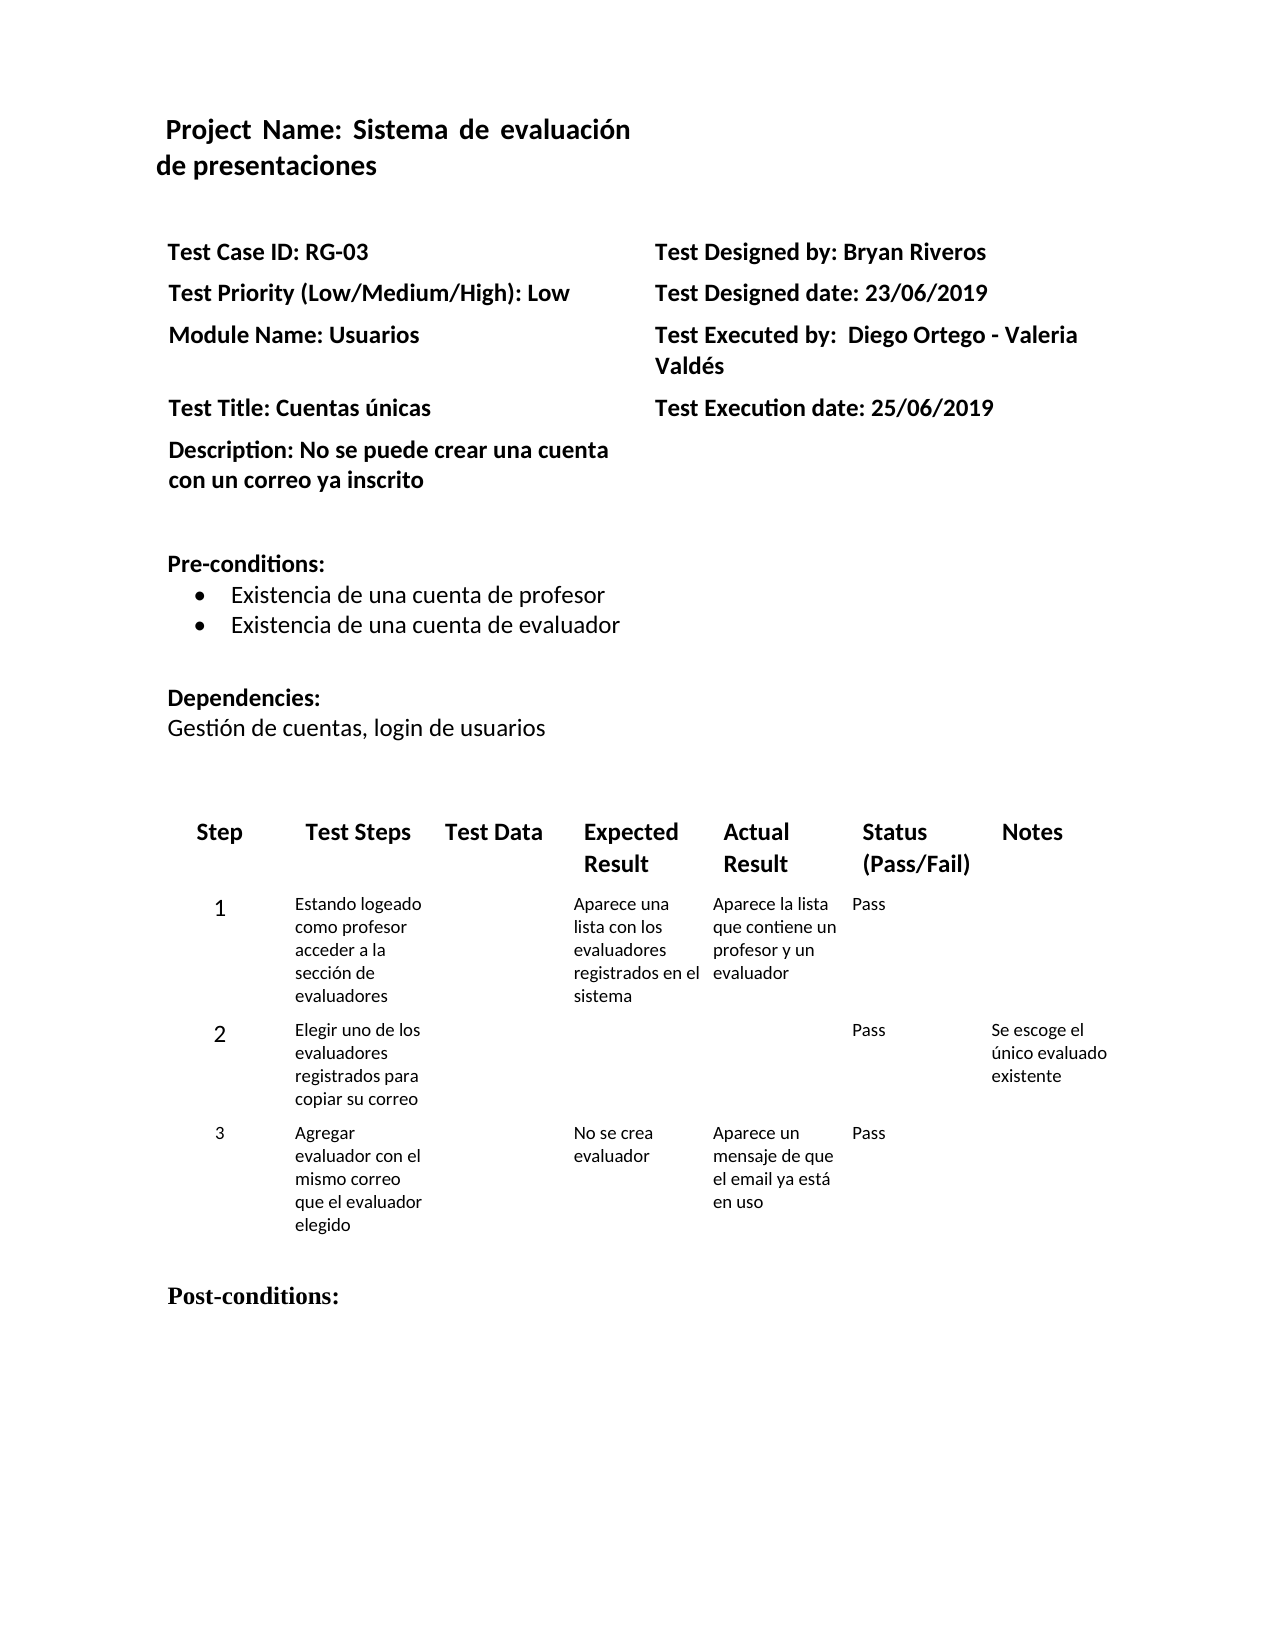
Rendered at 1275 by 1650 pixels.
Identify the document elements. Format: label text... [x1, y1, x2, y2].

table_cell 1 [150, 886, 289, 1012]
table_header Test Steps [289, 810, 428, 886]
table_cell Test Execution date: 25/06/2019 [638, 386, 1125, 428]
table_header Notes [986, 810, 1125, 886]
table_cell [707, 1013, 846, 1116]
table_cell Description: No se puede crear una cuenta con un correo ya inscrito [150, 428, 637, 501]
table_cell No se crea evaluador [568, 1116, 707, 1242]
table_cell [638, 501, 1125, 543]
table_cell [150, 501, 637, 543]
table_cell [429, 1013, 568, 1116]
table_cell [986, 1116, 1125, 1242]
table_cell Aparece la lista que contiene un profesor y un evaluador [707, 886, 846, 1012]
table_cell [429, 1116, 568, 1242]
table_cell Dependencies: Gestión de cuentas, login de usuarios [150, 676, 637, 779]
table_cell [429, 886, 568, 1012]
table_header Test Data [429, 810, 568, 886]
table_cell Pass [846, 886, 986, 1012]
table_cell Test Designed date: 23/06/2019 [638, 272, 1125, 314]
table_cell Pass [846, 1013, 986, 1116]
table_cell [986, 886, 1125, 1012]
table_cell Test Priority (Low/Medium/High): Low [150, 272, 637, 314]
table_cell Elegir uno de los evaluadores registrados para copiar su correo [289, 1013, 428, 1116]
table_cell Aparece un mensaje de que el email ya está en uso [707, 1116, 846, 1242]
table_cell Estando logeado como profesor acceder a la sección de evaluadores [289, 886, 428, 1012]
table_header Step [150, 810, 289, 886]
table_cell Pre-conditions: Existencia de una cuenta de profesor Existencia de una cuenta de evaluador [150, 543, 637, 676]
table_cell Pass [846, 1116, 986, 1242]
table_cell Module Name: Usuarios [150, 314, 637, 386]
table_header Actual Result [707, 810, 846, 886]
table_cell Aparece una lista con los evaluadores registrados en el sistema [568, 886, 707, 1012]
table_cell 3 [150, 1116, 289, 1242]
table_header Project Name: Sistema de evaluación de presentaciones [150, 105, 637, 188]
table_header Expected Result [568, 810, 707, 886]
table_cell 2 [150, 1013, 289, 1116]
table_cell Test Case ID: RG-03 [150, 230, 637, 272]
table_header Status (Pass/Fail) [846, 810, 986, 886]
table_cell Se escoge el único evaluado existente [986, 1013, 1125, 1116]
table_cell [568, 1013, 707, 1116]
table_cell Test Designed by: Bryan Riveros [638, 230, 1125, 272]
table_cell Test Title: Cuentas únicas [150, 386, 637, 428]
table_header Post-conditions: [150, 1276, 1125, 1316]
table_cell Test Executed by: Diego Ortego - Valeria Valdés [638, 314, 1125, 386]
table_cell Agregar evaluador con el mismo correo que el evaluador elegido [289, 1116, 428, 1242]
table_cell [150, 188, 637, 230]
